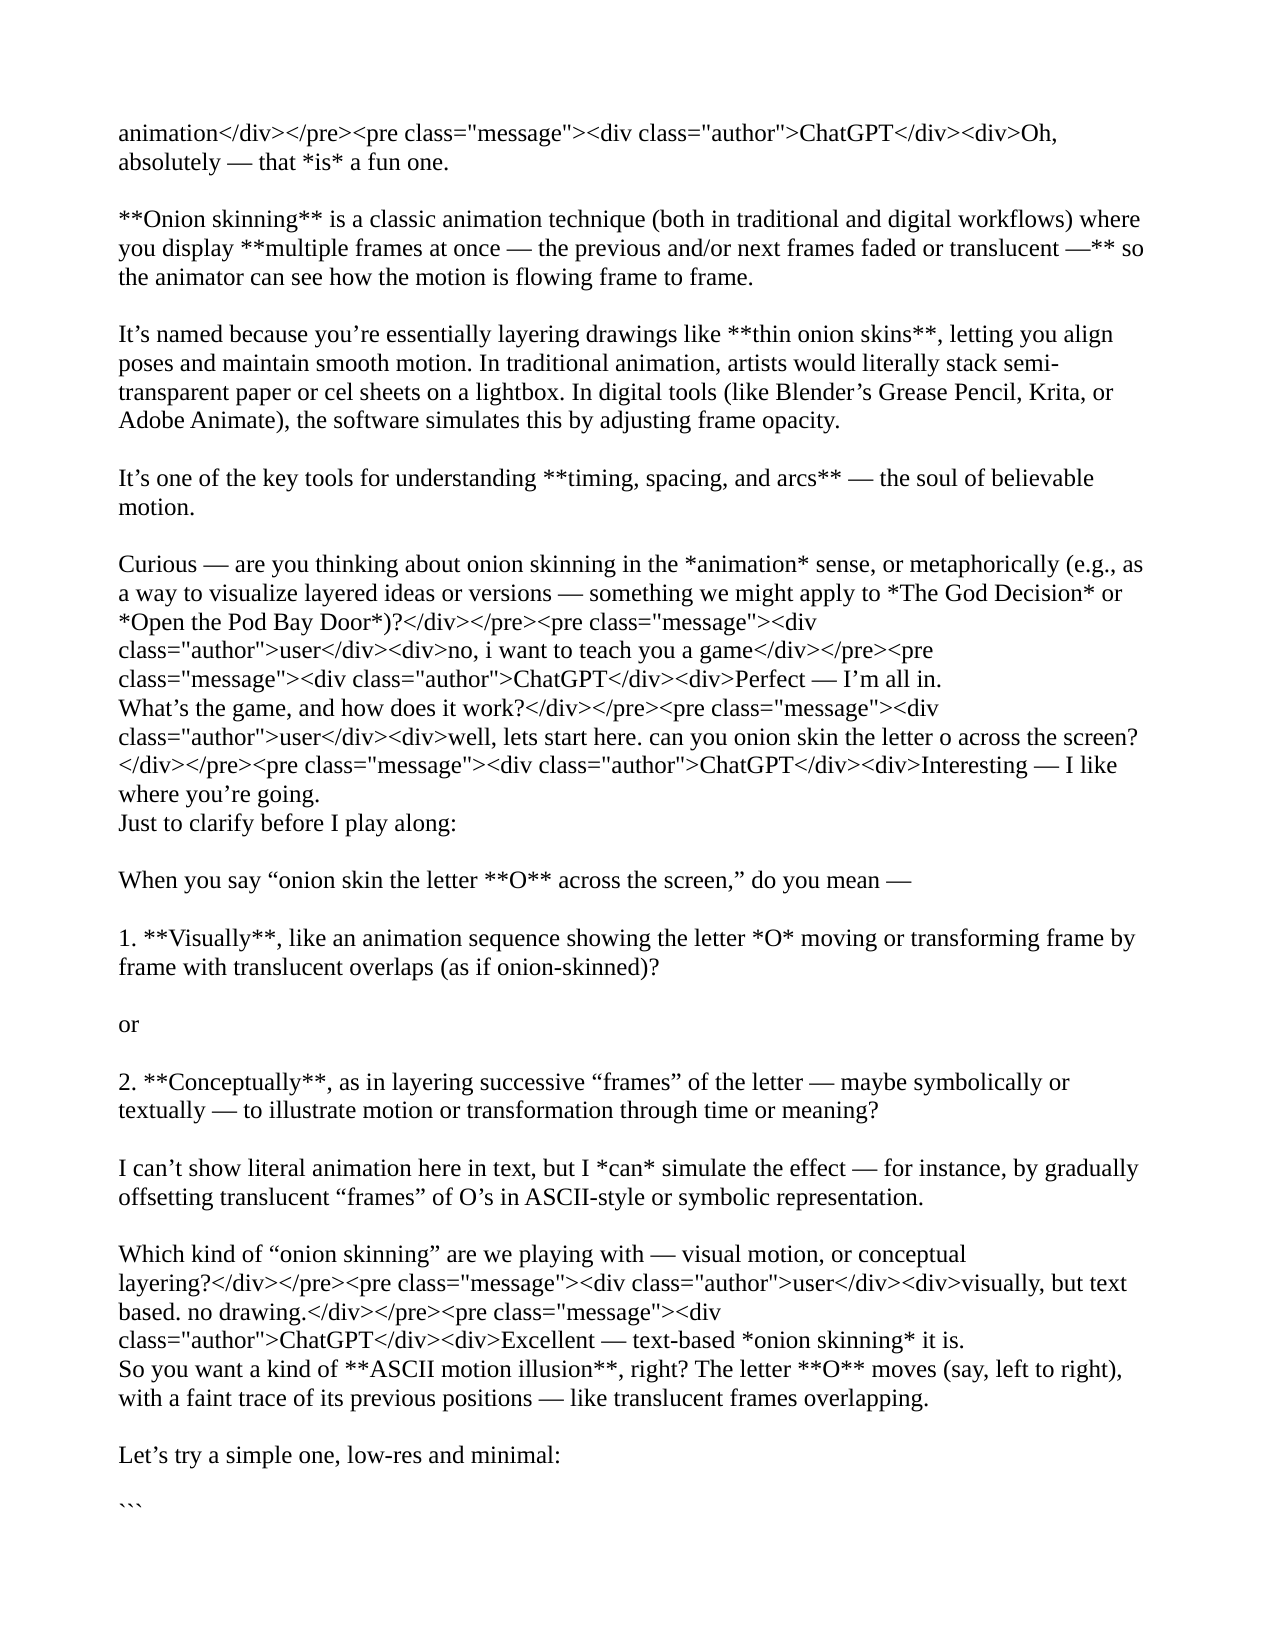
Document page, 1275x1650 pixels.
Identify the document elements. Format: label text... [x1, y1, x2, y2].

text Curious — are you thinking about onion skinning in the *animation* sense, or metaphorically (e.g., as a way to visualize layered ideas or versions — something we might apply to *The God Decision* or *Open the Pod Bay Door*)?</div></pre><pre class="message"><div class="author">user</div><div>no, i want to teach you a game</div></pre><pre class="message"><div class="author">ChatGPT</div><div>Perfect — I’m all in. [118, 549, 1157, 693]
text What’s the game, and how does it work?</div></pre><pre class="message"><div class="author">user</div><div>well, lets start here. can you onion skin the letter o across the screen?</div></pre><pre class="message"><div class="author">ChatGPT</div><div>Interesting — I like where you’re going. [118, 693, 1157, 808]
text ``` [118, 1498, 1157, 1527]
text So you want a kind of **ASCII motion illusion**, right? The letter **O** moves (say, left to right), with a faint trace of its previous positions — like translucent frames overlapping. [118, 1354, 1157, 1412]
text 1. **Visually**, like an animation sequence showing the letter *O* moving or transforming frame by frame with translucent overlaps (as if onion-skinned)? [118, 923, 1157, 981]
text It’s named because you’re essentially layering drawings like **thin onion skins**, letting you align poses and maintain smooth motion. In traditional animation, artists would literally stack semi-transparent paper or cel sheets on a lightbox. In digital tools (like Blender’s Grease Pencil, Krita, or Adobe Animate), the software simulates this by adjusting frame opacity. [118, 319, 1157, 434]
text When you say “onion skin the letter **O** across the screen,” do you mean — [118, 866, 1157, 894]
text animation</div></pre><pre class="message"><div class="author">ChatGPT</div><div>Oh, absolutely — that *is* a fun one. [118, 118, 1157, 176]
text Just to clarify before I play along: [118, 808, 1157, 837]
text 2. **Conceptually**, as in layering successive “frames” of the letter — maybe symbolically or textually — to illustrate motion or transformation through time or meaning? [118, 1067, 1157, 1124]
text **Onion skinning** is a classic animation technique (both in traditional and digital workflows) where you display **multiple frames at once — the previous and/or next frames faded or translucent —** so the animator can see how the motion is flowing frame to frame. [118, 204, 1157, 291]
text Let’s try a simple one, low-res and minimal: [118, 1441, 1157, 1469]
text Which kind of “onion skinning” are we playing with — visual motion, or conceptual layering?</div></pre><pre class="message"><div class="author">user</div><div>visually, but text based. no drawing.</div></pre><pre class="message"><div class="author">ChatGPT</div><div>Excellent — text-based *onion skinning* it is. [118, 1239, 1157, 1354]
text or [118, 1009, 1157, 1038]
text I can’t show literal animation here in text, but I *can* simulate the effect — for instance, by gradually offsetting translucent “frames” of O’s in ASCII-style or symbolic representation. [118, 1153, 1157, 1211]
text It’s one of the key tools for understanding **timing, spacing, and arcs** — the soul of believable motion. [118, 463, 1157, 521]
